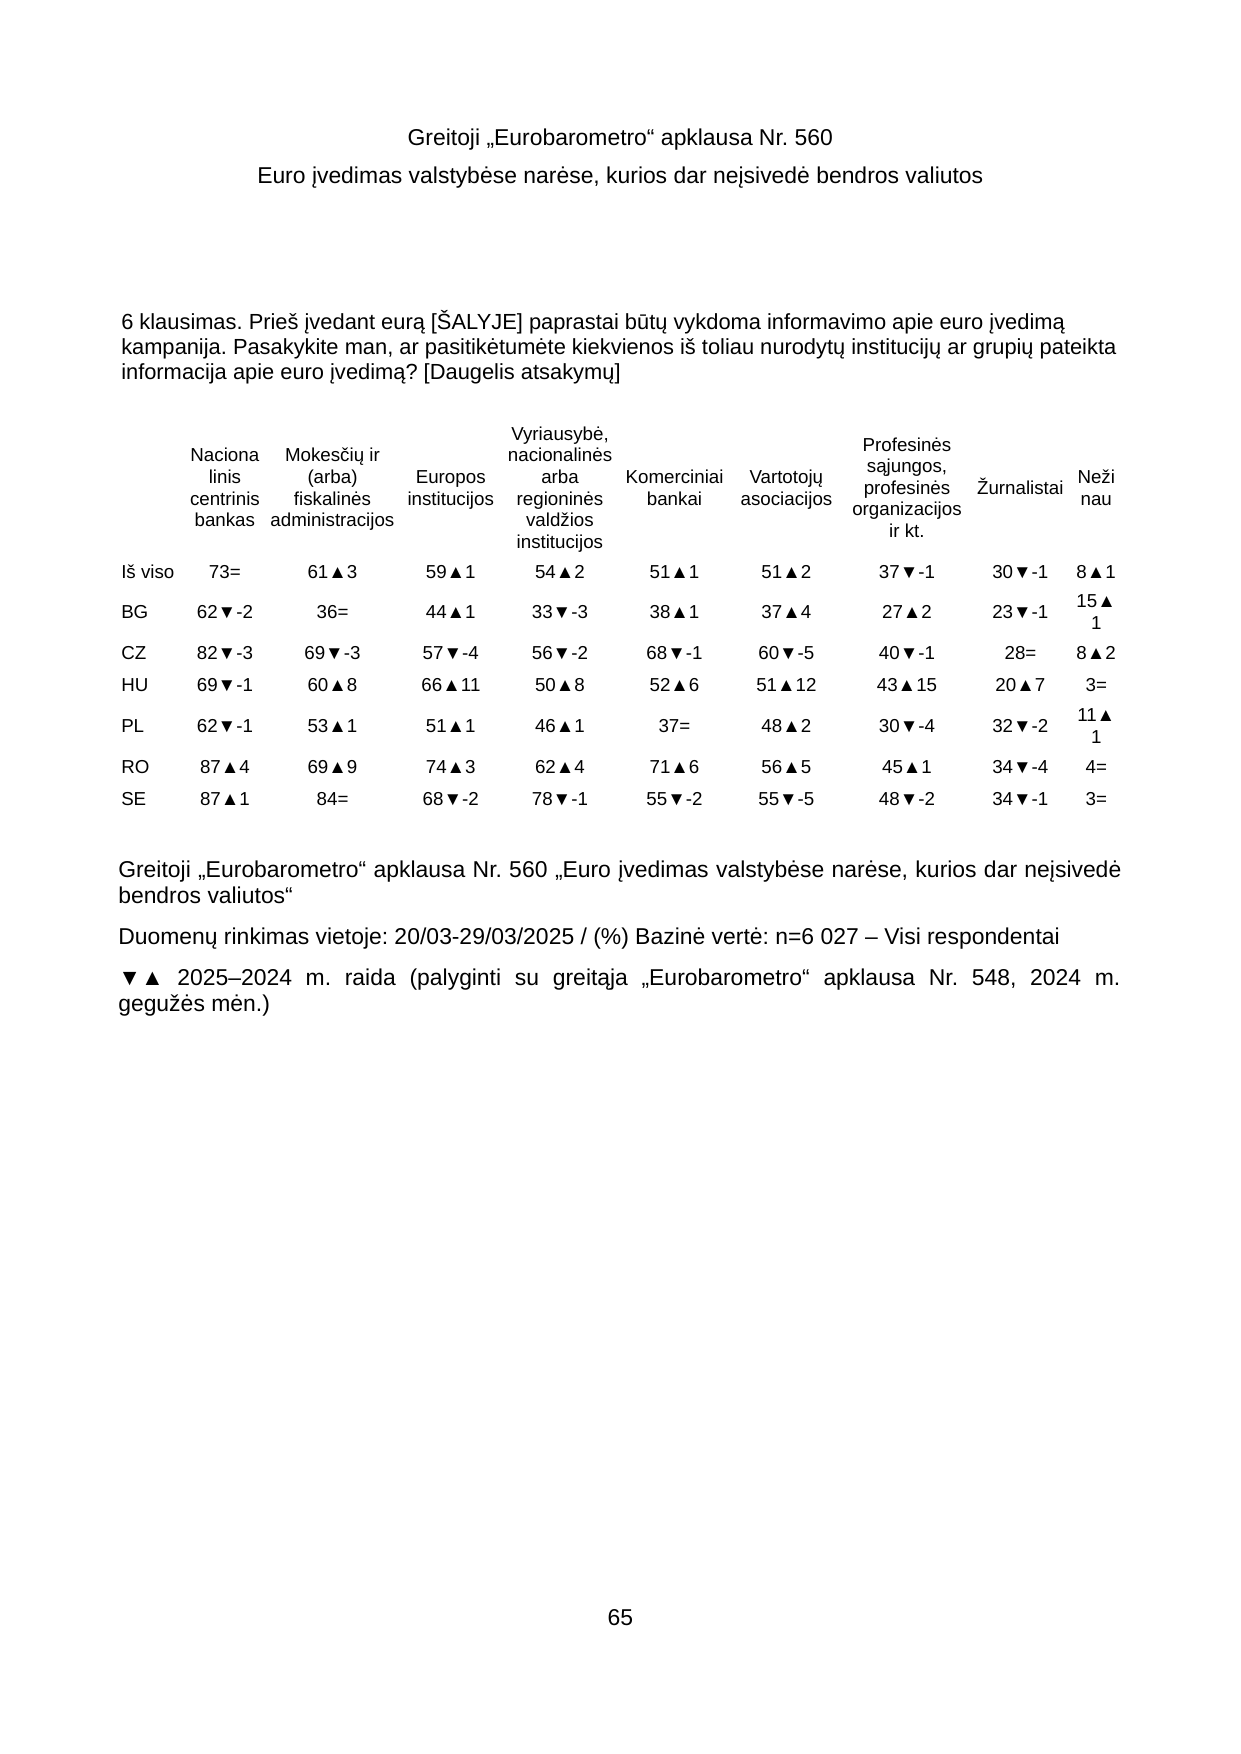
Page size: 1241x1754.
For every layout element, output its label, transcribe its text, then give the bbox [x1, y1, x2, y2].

table_cell 55▼-2 [619, 783, 729, 815]
table_cell 87▲1 [186, 783, 264, 815]
text Greitoji „Eurobarometro“ apklausa Nr. 560 „Euro įvedimas valstybėse narėse, kurios dar neįsivedė bendros valiutos“ [118, 856, 1122, 908]
table_cell [186, 388, 264, 420]
table_cell 36= [264, 588, 401, 636]
table_cell 30▼-4 [843, 701, 970, 750]
table_cell 68▼-2 [401, 783, 500, 815]
table_cell 87▲4 [186, 750, 264, 782]
table_cell 33▼-3 [500, 588, 619, 636]
table_cell 62▼-2 [186, 588, 264, 636]
table_cell Žurnalistai [970, 420, 1070, 555]
table_cell [118, 420, 186, 555]
table_cell Vyriausybė, nacionalinės arba regioninės valdžios institucijos [500, 420, 619, 555]
table_cell 43▲15 [843, 669, 970, 701]
table_cell Iš viso [118, 555, 186, 587]
table_cell [500, 388, 619, 420]
table_cell Nežinau [1070, 420, 1122, 555]
table_cell 3= [1070, 783, 1122, 815]
table_cell 50▲8 [500, 669, 619, 701]
table_cell 52▲6 [619, 669, 729, 701]
table_cell 57▼-4 [401, 636, 500, 669]
table_cell [729, 388, 843, 420]
text Duomenų rinkimas vietoje: 20/03-29/03/2025 / (%) Bazinė vertė: n=6 027 – Visi respondentai [118, 923, 1122, 949]
table_cell 44▲1 [401, 588, 500, 636]
table_cell Vartotojų asociacijos [729, 420, 843, 555]
table_cell RO [118, 750, 186, 782]
table_cell 51▲1 [401, 701, 500, 750]
text ▼▲ 2025–2024 m. raida (palyginti su greitąja „Eurobarometro“ apklausa Nr. 548, 2024 m. gegužės mėn.) [118, 964, 1122, 1017]
table_cell 71▲6 [619, 750, 729, 782]
table_cell [619, 388, 729, 420]
table_cell BG [118, 588, 186, 636]
table_cell 45▲1 [843, 750, 970, 782]
table_cell 8▲2 [1070, 636, 1122, 669]
table_cell 84= [264, 783, 401, 815]
table_cell 56▼-2 [500, 636, 619, 669]
table_cell 28= [970, 636, 1070, 669]
table_cell 34▼-1 [970, 783, 1070, 815]
table_cell 62▼-1 [186, 701, 264, 750]
table_cell 82▼-3 [186, 636, 264, 669]
table_cell [970, 388, 1070, 420]
table_cell 53▲1 [264, 701, 401, 750]
table_cell 34▼-4 [970, 750, 1070, 782]
table_cell 51▲2 [729, 555, 843, 587]
table_cell SE [118, 783, 186, 815]
table_cell 32▼-2 [970, 701, 1070, 750]
table_cell 4= [1070, 750, 1122, 782]
table_cell Mokesčių ir (arba) fiskalinės administracijos [264, 420, 401, 555]
table_cell Nacionalinis centrinis bankas [186, 420, 264, 555]
table_cell Profesinės sąjungos, profesinės organizacijos ir kt. [843, 420, 970, 555]
table_cell 8▲1 [1070, 555, 1122, 587]
table_cell 23▼-1 [970, 588, 1070, 636]
table_cell 37▼-1 [843, 555, 970, 587]
table_cell 51▲12 [729, 669, 843, 701]
table_cell 40▼-1 [843, 636, 970, 669]
table_cell 62▲4 [500, 750, 619, 782]
table_cell 55▼-5 [729, 783, 843, 815]
table_cell 54▲2 [500, 555, 619, 587]
table_cell 68▼-1 [619, 636, 729, 669]
table_cell 69▼-1 [186, 669, 264, 701]
table_cell 11▲1 [1070, 701, 1122, 750]
table_cell [118, 388, 186, 420]
table_cell 20▲7 [970, 669, 1070, 701]
table_cell 48▼-2 [843, 783, 970, 815]
table_cell 66▲11 [401, 669, 500, 701]
table_cell 60▼-5 [729, 636, 843, 669]
table_cell 69▲9 [264, 750, 401, 782]
table_header 6 klausimas. Prieš įvedant eurą [ŠALYJE] paprastai būtų vykdoma informavimo apie euro įvedimą kampanija. Pasakykite man, ar pasitikėtumėte kiekvienos iš toliau nurodytų institucijų ar grupių pateikta informacija apie euro įvedimą? [Daugelis atsakymų] [118, 306, 1122, 387]
table_cell 48▲2 [729, 701, 843, 750]
table_cell 15▲1 [1070, 588, 1122, 636]
table_cell 56▲5 [729, 750, 843, 782]
table_cell 74▲3 [401, 750, 500, 782]
table_cell 38▲1 [619, 588, 729, 636]
table_cell Komerciniai bankai [619, 420, 729, 555]
table_cell 37▲4 [729, 588, 843, 636]
table_cell [264, 388, 401, 420]
table_cell 69▼-3 [264, 636, 401, 669]
table_cell HU [118, 669, 186, 701]
table_cell 46▲1 [500, 701, 619, 750]
table_cell 27▲2 [843, 588, 970, 636]
table_cell 51▲1 [619, 555, 729, 587]
table_cell 30▼-1 [970, 555, 1070, 587]
table_cell PL [118, 701, 186, 750]
table_cell [1070, 388, 1122, 420]
table_cell 3= [1070, 669, 1122, 701]
table_cell 60▲8 [264, 669, 401, 701]
table_cell 61▲3 [264, 555, 401, 587]
table_cell [401, 388, 500, 420]
table_cell [843, 388, 970, 420]
table_cell 78▼-1 [500, 783, 619, 815]
table_cell Europos institucijos [401, 420, 500, 555]
table_cell 37= [619, 701, 729, 750]
table_cell 59▲1 [401, 555, 500, 587]
table_cell CZ [118, 636, 186, 669]
table_cell 73= [186, 555, 264, 587]
